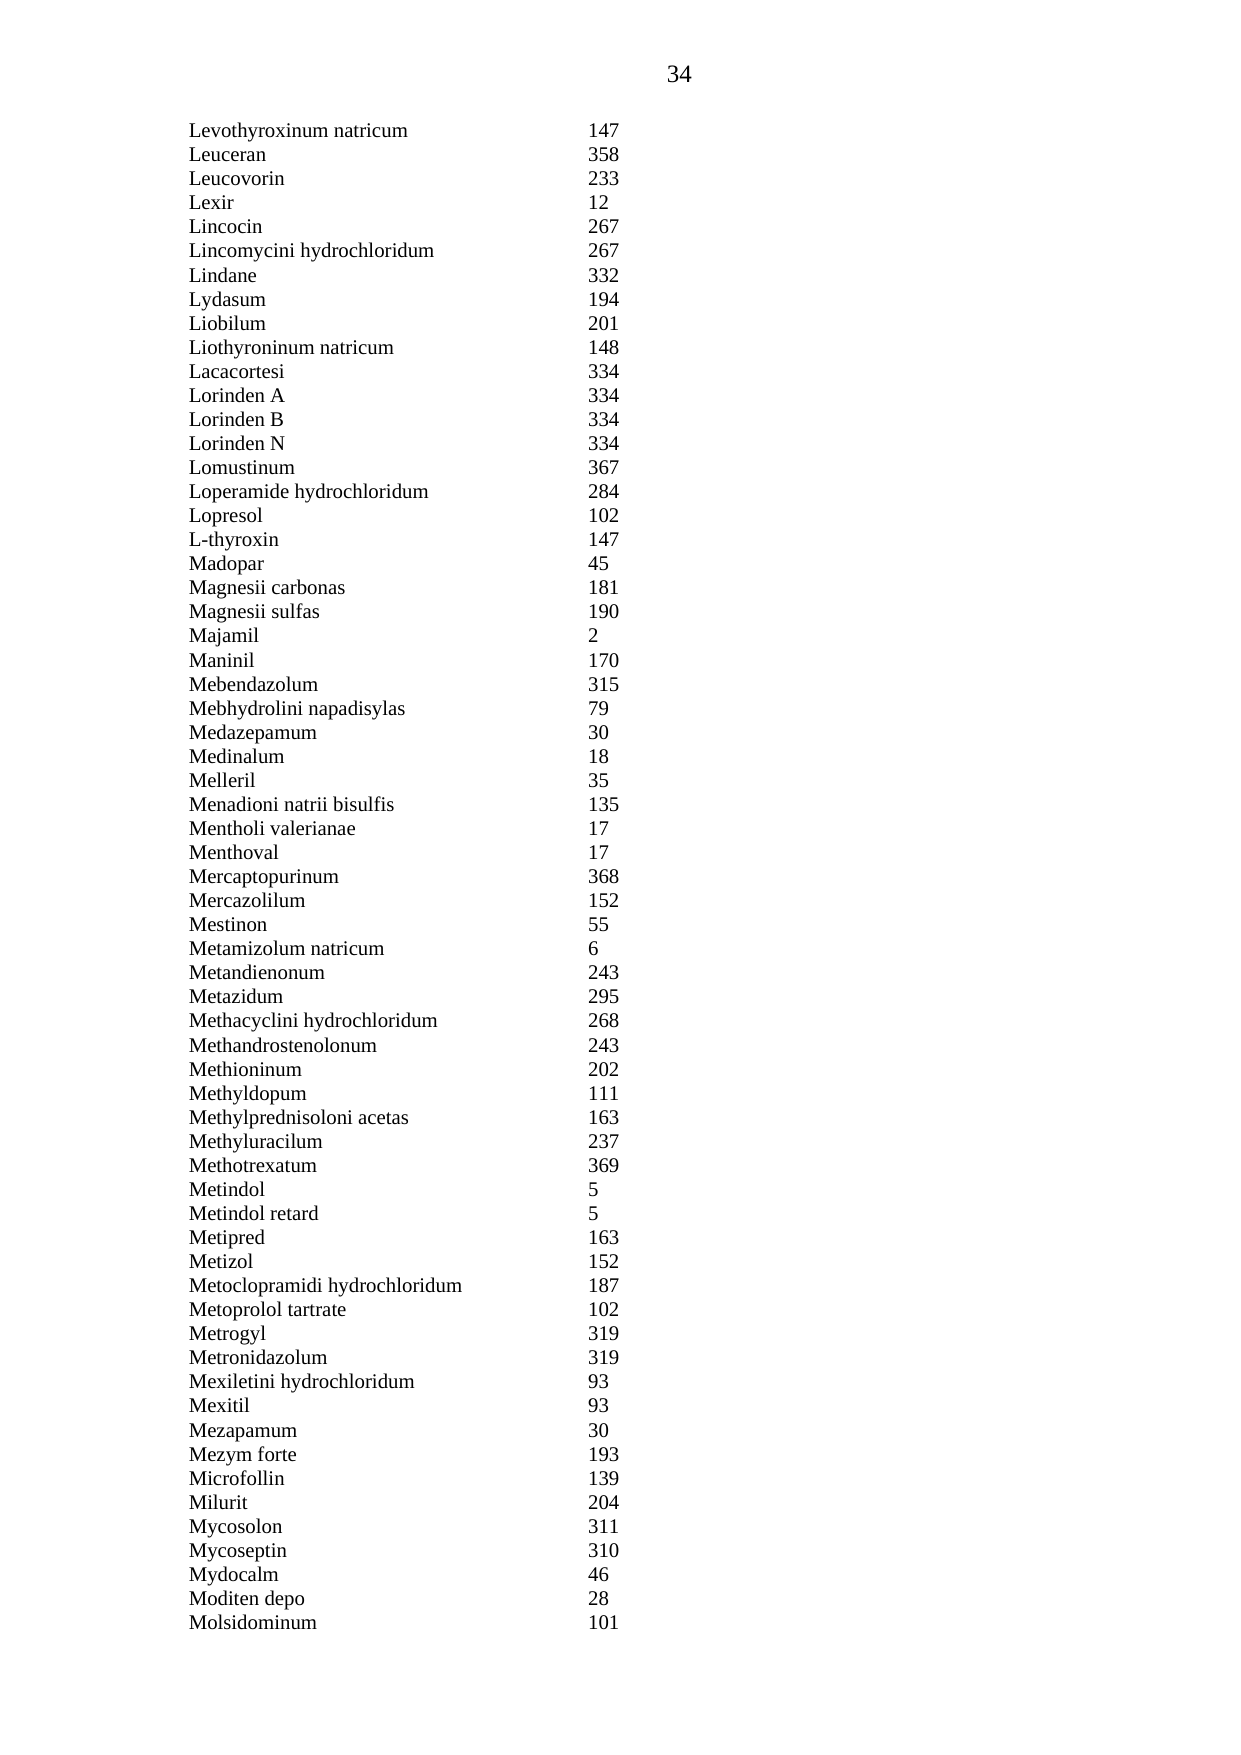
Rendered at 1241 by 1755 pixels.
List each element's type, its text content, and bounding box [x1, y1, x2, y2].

table_cell 201 [577, 311, 1181, 335]
table_cell 17 [577, 840, 1181, 864]
table_cell 30 [577, 1418, 1181, 1442]
table_cell 237 [577, 1129, 1181, 1153]
table_cell 5 [577, 1177, 1181, 1201]
table_cell Milurit [177, 1490, 577, 1514]
table_cell 267 [577, 214, 1181, 238]
table_cell 163 [577, 1225, 1181, 1249]
table_cell Lincocin [177, 214, 577, 238]
table_cell Metronidazolum [177, 1345, 577, 1369]
table_cell Mezapamum [177, 1418, 577, 1442]
table_cell 268 [577, 1009, 1181, 1032]
table_cell Lorinden N [177, 431, 577, 455]
table_cell 369 [577, 1153, 1181, 1177]
table_cell 204 [577, 1490, 1181, 1514]
table_cell 111 [577, 1081, 1181, 1105]
table_cell Methyluracilum [177, 1129, 577, 1153]
table_cell 368 [577, 864, 1181, 888]
table_cell Liobilum [177, 311, 577, 335]
table_cell Metoclopramidi hydrochloridum [177, 1273, 577, 1297]
table_cell 28 [577, 1586, 1181, 1610]
table_cell Lopresol [177, 503, 577, 527]
table_cell Molsidominum [177, 1610, 577, 1634]
table_cell Mebendazolum [177, 672, 577, 696]
table_cell 135 [577, 792, 1181, 816]
table_cell 243 [577, 960, 1181, 984]
table_cell 334 [577, 407, 1181, 431]
table_cell 193 [577, 1442, 1181, 1466]
table_cell Mycoseptin [177, 1538, 577, 1562]
table_cell 358 [577, 142, 1181, 166]
table_cell 181 [577, 575, 1181, 599]
table_cell Lincomycini hydrochloridum [177, 239, 577, 262]
table_cell Methioninum [177, 1057, 577, 1081]
table_cell 190 [577, 599, 1181, 623]
table_cell Lindane [177, 263, 577, 287]
table_cell Lexir [177, 190, 577, 214]
table_cell Metizol [177, 1249, 577, 1273]
table_cell 367 [577, 455, 1181, 479]
table_cell 170 [577, 648, 1181, 672]
table_cell 2 [577, 624, 1181, 647]
table_cell Lorinden B [177, 407, 577, 431]
table_cell 295 [577, 984, 1181, 1008]
table_cell Metamizolum natricum [177, 936, 577, 960]
table_cell 315 [577, 672, 1181, 696]
table_cell Loperamide hydrochloridum [177, 479, 577, 503]
table_cell 311 [577, 1514, 1181, 1538]
table_cell Magnesii sulfas [177, 599, 577, 623]
table_cell Metindol [177, 1177, 577, 1201]
table_cell 102 [577, 503, 1181, 527]
table_cell Mentholi valerianae [177, 816, 577, 840]
table_cell Metazidum [177, 984, 577, 1008]
table_cell 163 [577, 1105, 1181, 1129]
table_cell Liothyroninum natricum [177, 335, 577, 359]
table_cell Mestinon [177, 912, 577, 936]
table_cell 18 [577, 744, 1181, 768]
table_cell Medinalum [177, 744, 577, 768]
table_cell Leuceran [177, 142, 577, 166]
table_cell 334 [577, 383, 1181, 407]
table_cell Lydasum [177, 287, 577, 311]
table_cell 139 [577, 1466, 1181, 1490]
table_cell Mercazolilum [177, 888, 577, 912]
table_cell 233 [577, 166, 1181, 190]
table_cell 319 [577, 1321, 1181, 1345]
table_cell Medazepamum [177, 720, 577, 744]
table_cell 152 [577, 1249, 1181, 1273]
table_cell Metandienonum [177, 960, 577, 984]
table_cell Microfollin [177, 1466, 577, 1490]
table_cell 152 [577, 888, 1181, 912]
table_cell 194 [577, 287, 1181, 311]
table_cell 55 [577, 912, 1181, 936]
table_cell 310 [577, 1538, 1181, 1562]
table_cell 93 [577, 1369, 1181, 1393]
table_cell 102 [577, 1297, 1181, 1321]
table_cell Mebhydrolini napadisylas [177, 696, 577, 720]
table_cell Methyldopum [177, 1081, 577, 1105]
table_cell 101 [577, 1610, 1181, 1634]
table_cell Moditen depo [177, 1586, 577, 1610]
table_cell 12 [577, 190, 1181, 214]
table_cell Majamil [177, 624, 577, 647]
table_cell 148 [577, 335, 1181, 359]
table_cell Mycosolon [177, 1514, 577, 1538]
table_cell Metoprolol tartrate [177, 1297, 577, 1321]
table_cell Mezym forte [177, 1442, 577, 1466]
table_cell Lorinden A [177, 383, 577, 407]
table_cell Levothyroxinum natricum [177, 118, 577, 142]
table_cell 30 [577, 720, 1181, 744]
table_cell Menadioni natrii bisulfis [177, 792, 577, 816]
table_cell Metindol retard [177, 1201, 577, 1225]
table_cell 267 [577, 239, 1181, 262]
table_cell Leucovorin [177, 166, 577, 190]
table_cell Mercaptopurinum [177, 864, 577, 888]
table_cell 332 [577, 263, 1181, 287]
table_cell 79 [577, 696, 1181, 720]
table_cell Maninil [177, 648, 577, 672]
table_cell Lacacortesi [177, 359, 577, 383]
table_cell 147 [577, 118, 1181, 142]
table_cell 17 [577, 816, 1181, 840]
table_cell 46 [577, 1562, 1181, 1586]
table_cell 5 [577, 1201, 1181, 1225]
table_cell Methandrostenolonum [177, 1033, 577, 1057]
table_cell 45 [577, 551, 1181, 575]
table_cell Menthoval [177, 840, 577, 864]
table_cell 6 [577, 936, 1181, 960]
table_cell Madopar [177, 551, 577, 575]
table_cell 147 [577, 527, 1181, 551]
table_cell Methacyclini hydrochloridum [177, 1009, 577, 1032]
table_cell Metrogyl [177, 1321, 577, 1345]
table_cell Methylprednisoloni acetas [177, 1105, 577, 1129]
table_cell L-thyroxin [177, 527, 577, 551]
table_cell Mexitil [177, 1394, 577, 1417]
table_cell 334 [577, 431, 1181, 455]
table_cell 35 [577, 768, 1181, 792]
table_cell 284 [577, 479, 1181, 503]
table_cell Mexiletini hydrochloridum [177, 1369, 577, 1393]
table_cell 243 [577, 1033, 1181, 1057]
table_cell 202 [577, 1057, 1181, 1081]
table_cell Mydocalm [177, 1562, 577, 1586]
table_cell Magnesii carbonas [177, 575, 577, 599]
table_cell 93 [577, 1394, 1181, 1417]
table_cell Lomustinum [177, 455, 577, 479]
table_cell 187 [577, 1273, 1181, 1297]
table_cell 319 [577, 1345, 1181, 1369]
table_cell Metipred [177, 1225, 577, 1249]
table_cell Methotrexatum [177, 1153, 577, 1177]
table_cell 334 [577, 359, 1181, 383]
table_cell Melleril [177, 768, 577, 792]
